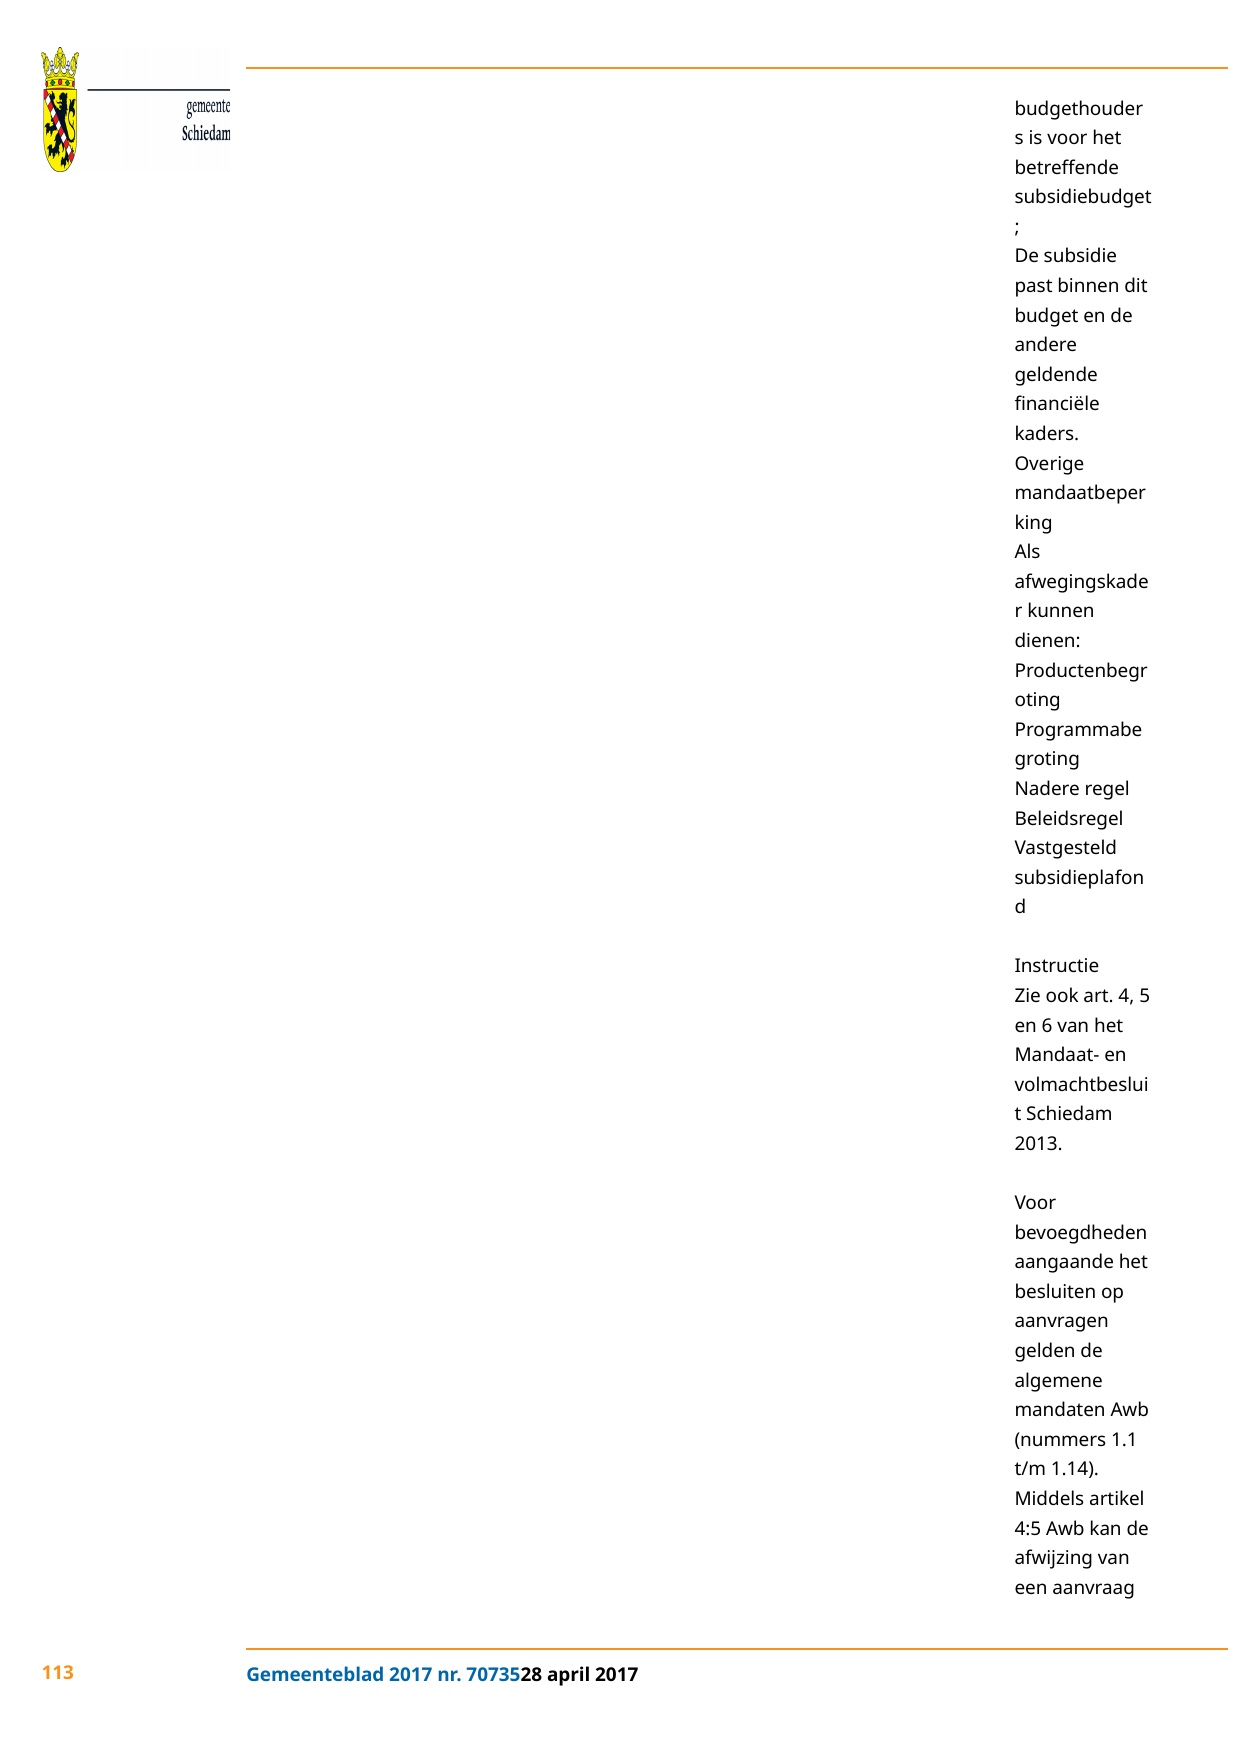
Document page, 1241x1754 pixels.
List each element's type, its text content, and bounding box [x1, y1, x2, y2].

table_cell [691, 95, 793, 1600]
table_cell [350, 95, 691, 1600]
table_cell [908, 95, 1014, 1600]
picture [41, 47, 231, 172]
table_cell [793, 95, 908, 1600]
table_cell budgethouders is voor het betreffende subsidiebudget; De subsidie past binnen dit budget en de andere geldende financiële kaders. Overige mandaatbeperking Als afwegingskader kunnen dienen: Productenbegroting Programmabegroting Nadere regel Beleidsregel Vastgesteld subsidieplafond Instructie Zie ook art. 4, 5 en 6 van het Mandaat- en volmachtbesluit Schiedam 2013. Voor bevoegdheden aangaande het besluiten op aanvragen gelden de algemene mandaten Awb (nummers 1.1 t/m 1.14). Middels artikel 4:5 Awb kan de afwijzing van een aanvraag [1014, 95, 1152, 1600]
table_cell [248, 95, 350, 1600]
